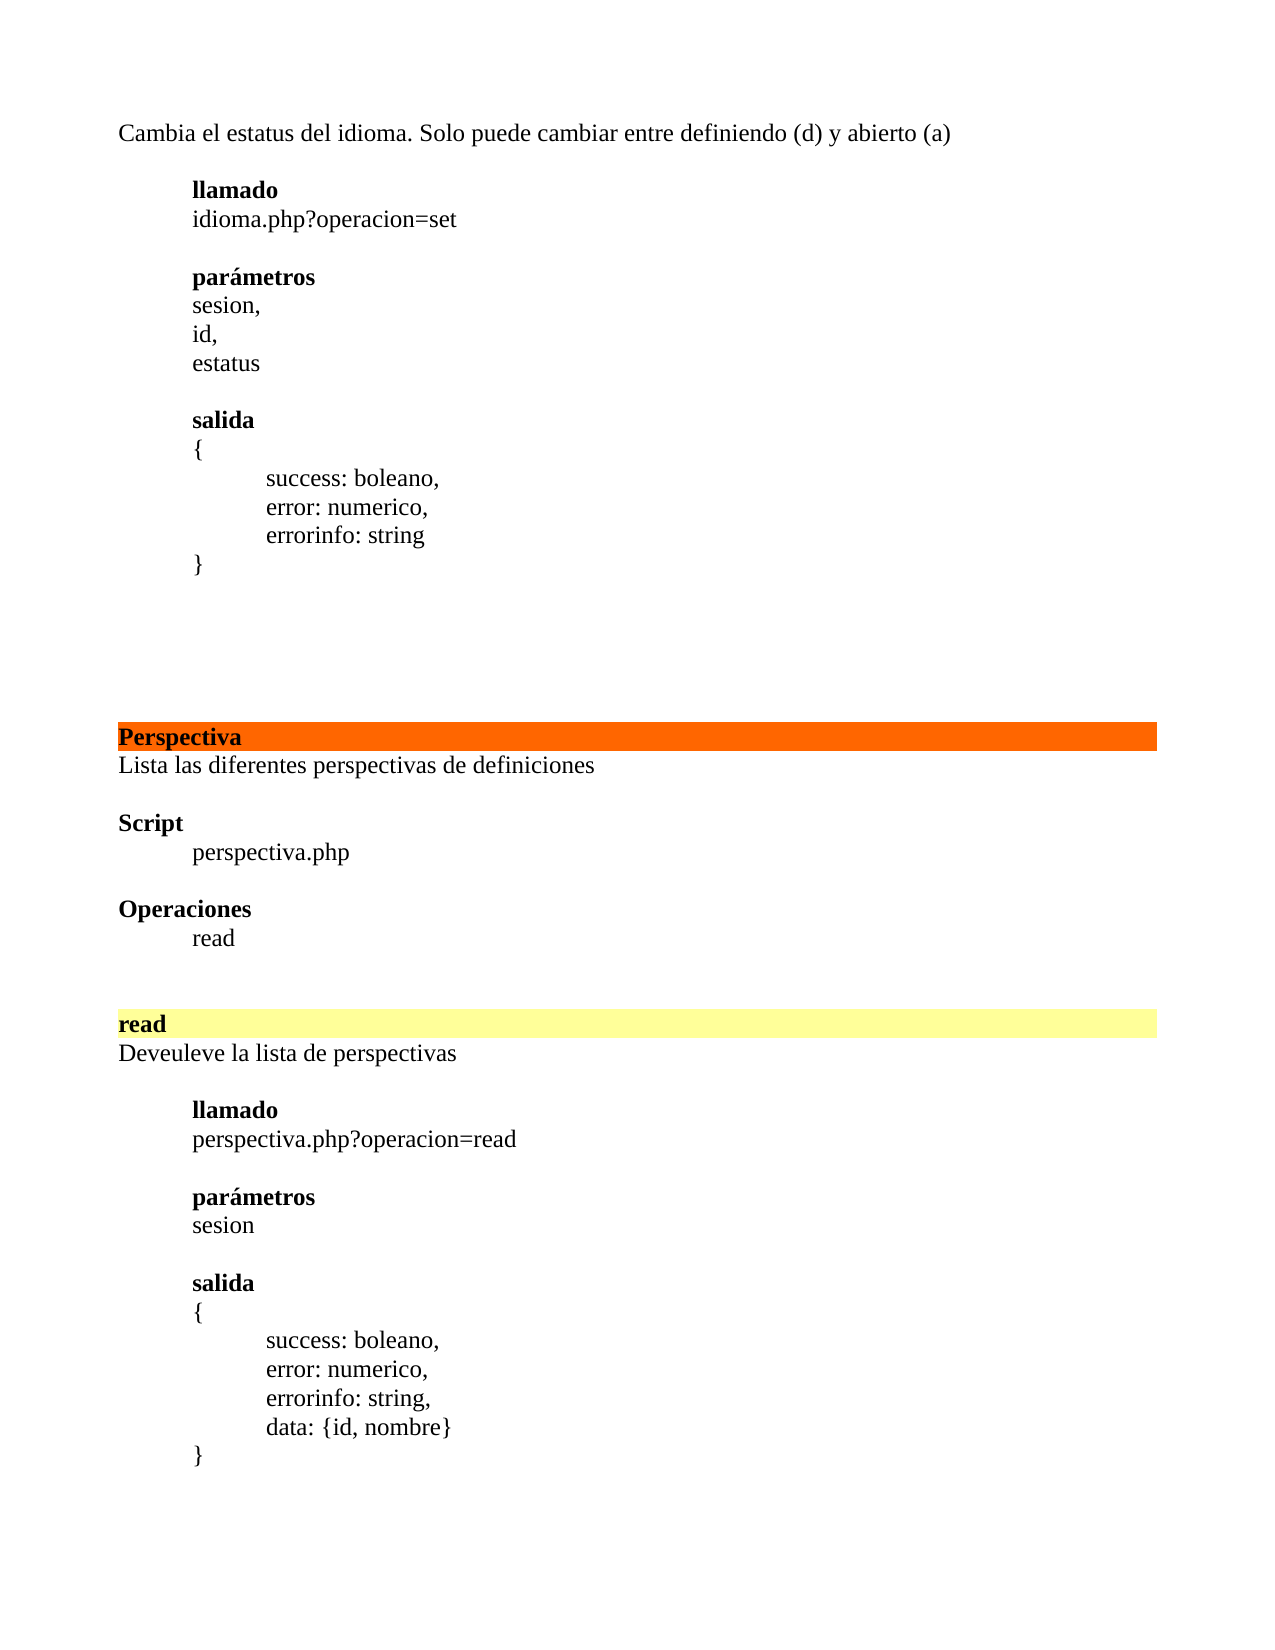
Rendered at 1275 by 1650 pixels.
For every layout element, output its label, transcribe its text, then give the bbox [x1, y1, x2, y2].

text read [118, 923, 1157, 952]
text id, [192, 319, 1157, 348]
text success: boleano, [192, 463, 1157, 492]
text perspectiva.php?operacion=read [192, 1124, 1157, 1153]
text parámetros [192, 1182, 1157, 1211]
text read [118, 1009, 1157, 1038]
text sesion [192, 1211, 1157, 1239]
text salida [192, 406, 1157, 434]
text Script [118, 808, 1157, 837]
text Operaciones [118, 894, 1157, 923]
text parámetros [192, 262, 1157, 291]
text Lista las diferentes perspectivas de definiciones [118, 751, 1157, 779]
text llamado [192, 1096, 1157, 1124]
text perspectiva.php [118, 837, 1157, 866]
text } [192, 1441, 1157, 1469]
text sesion, [192, 291, 1157, 319]
text Deveuleve la lista de perspectivas [118, 1038, 1157, 1067]
text { [192, 434, 1157, 463]
text idioma.php?operacion=set [192, 204, 1157, 233]
text llamado [192, 176, 1157, 204]
text success: boleano, [192, 1326, 1157, 1354]
text error: numerico, [192, 492, 1157, 521]
text salida [192, 1268, 1157, 1297]
text data: {id, nombre} [192, 1412, 1157, 1441]
text estatus [192, 348, 1157, 377]
text errorinfo: string, [192, 1383, 1157, 1412]
text Perspectiva [118, 722, 1157, 751]
text errorinfo: string [192, 521, 1157, 549]
text } [192, 549, 1157, 578]
text { [192, 1297, 1157, 1326]
text error: numerico, [192, 1354, 1157, 1383]
text Cambia el estatus del idioma. Solo puede cambiar entre definiendo (d) y abierto (a) [118, 118, 1157, 147]
